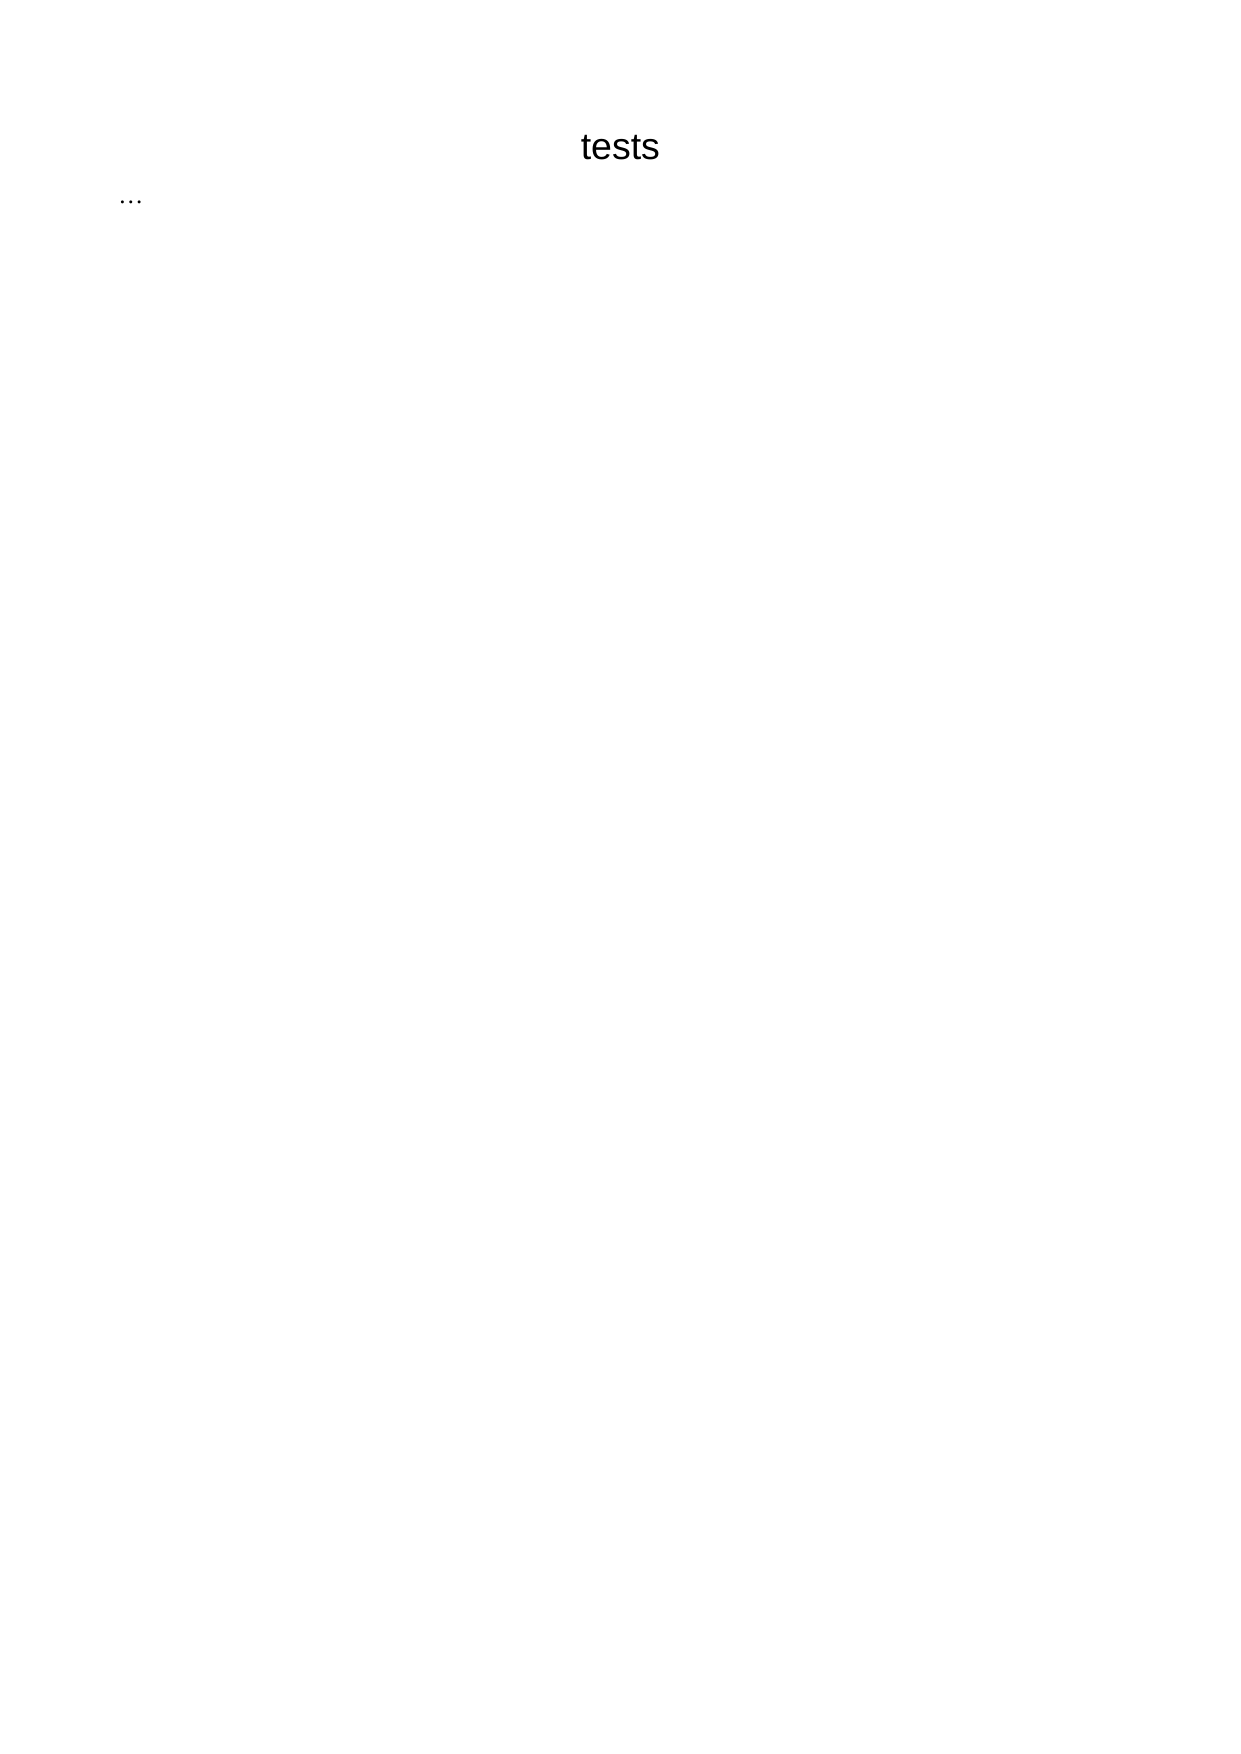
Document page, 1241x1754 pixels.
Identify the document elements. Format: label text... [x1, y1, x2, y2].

subtitle tests [118, 124, 1122, 167]
text … [118, 180, 1122, 209]
